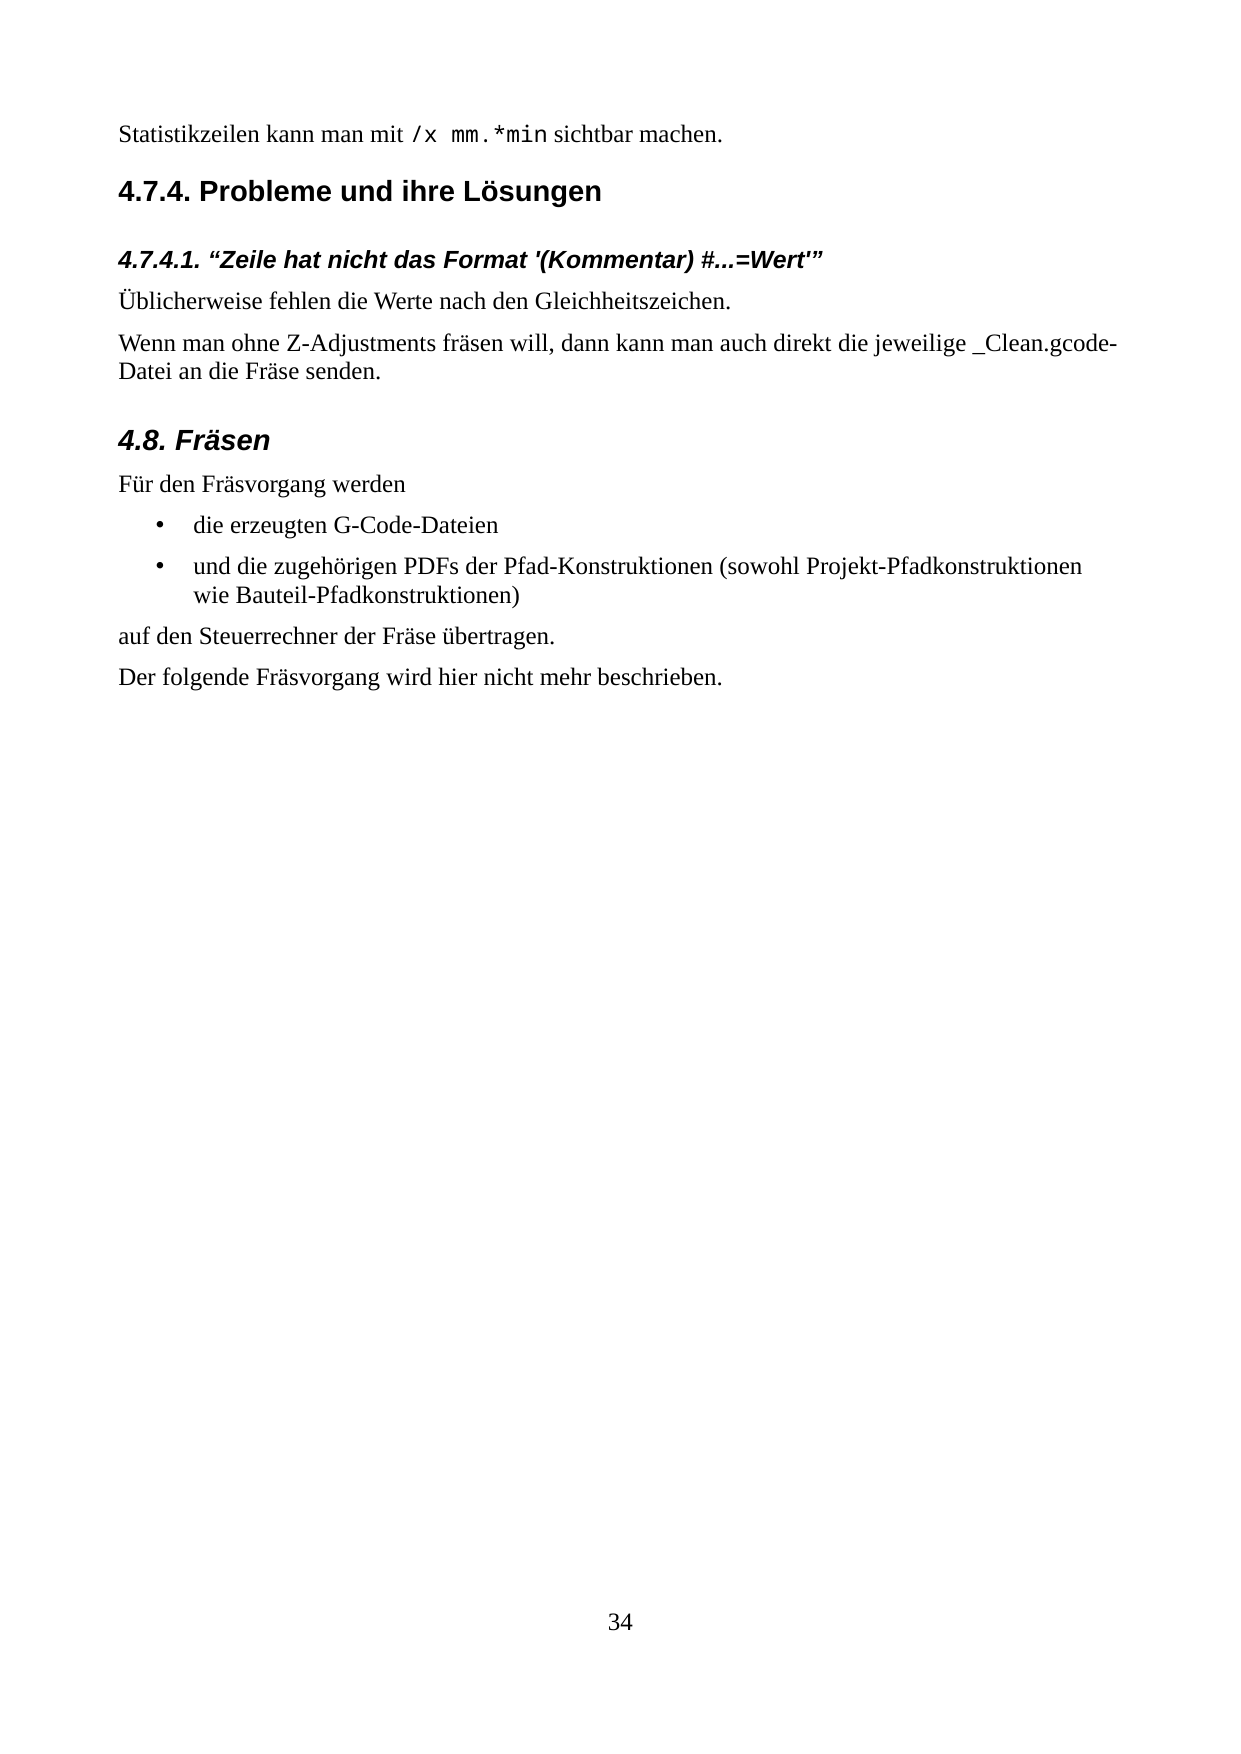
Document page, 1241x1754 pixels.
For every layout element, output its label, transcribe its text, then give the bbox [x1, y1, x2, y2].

subtitle 4.7.4.1. “Zeile hat nicht das Format '(Kommentar) #...=Wert'” [118, 245, 1122, 274]
subtitle 4.8. Fräsen [118, 423, 1122, 456]
text Wenn man ohne Z-Adjustments fräsen will, dann kann man auch direkt die jeweilige _Clean.gcode-Datei an die Fräse senden. [118, 328, 1122, 385]
text auf den Steuerrechner der Fräse übertragen. [118, 621, 1122, 650]
list die erzeugten G-Code-Dateien [156, 510, 1122, 539]
text Der folgende Fräsvorgang wird hier nicht mehr beschrieben. [118, 662, 1122, 691]
subtitle 4.7.4. Probleme und ihre Lösungen [118, 174, 1122, 208]
list und die zugehörigen PDFs der Pfad-Konstruktionen (sowohl Projekt-Pfadkonstruktionen wie Bauteil-Pfadkonstruktionen) [156, 551, 1122, 609]
text Für den Fräsvorgang werden [118, 469, 1122, 497]
text Üblicherweise fehlen die Werte nach den Gleichheitszeichen. [118, 286, 1122, 315]
text Statistikzeilen kann man mit /x mm.*min sichtbar machen. [118, 118, 1122, 149]
